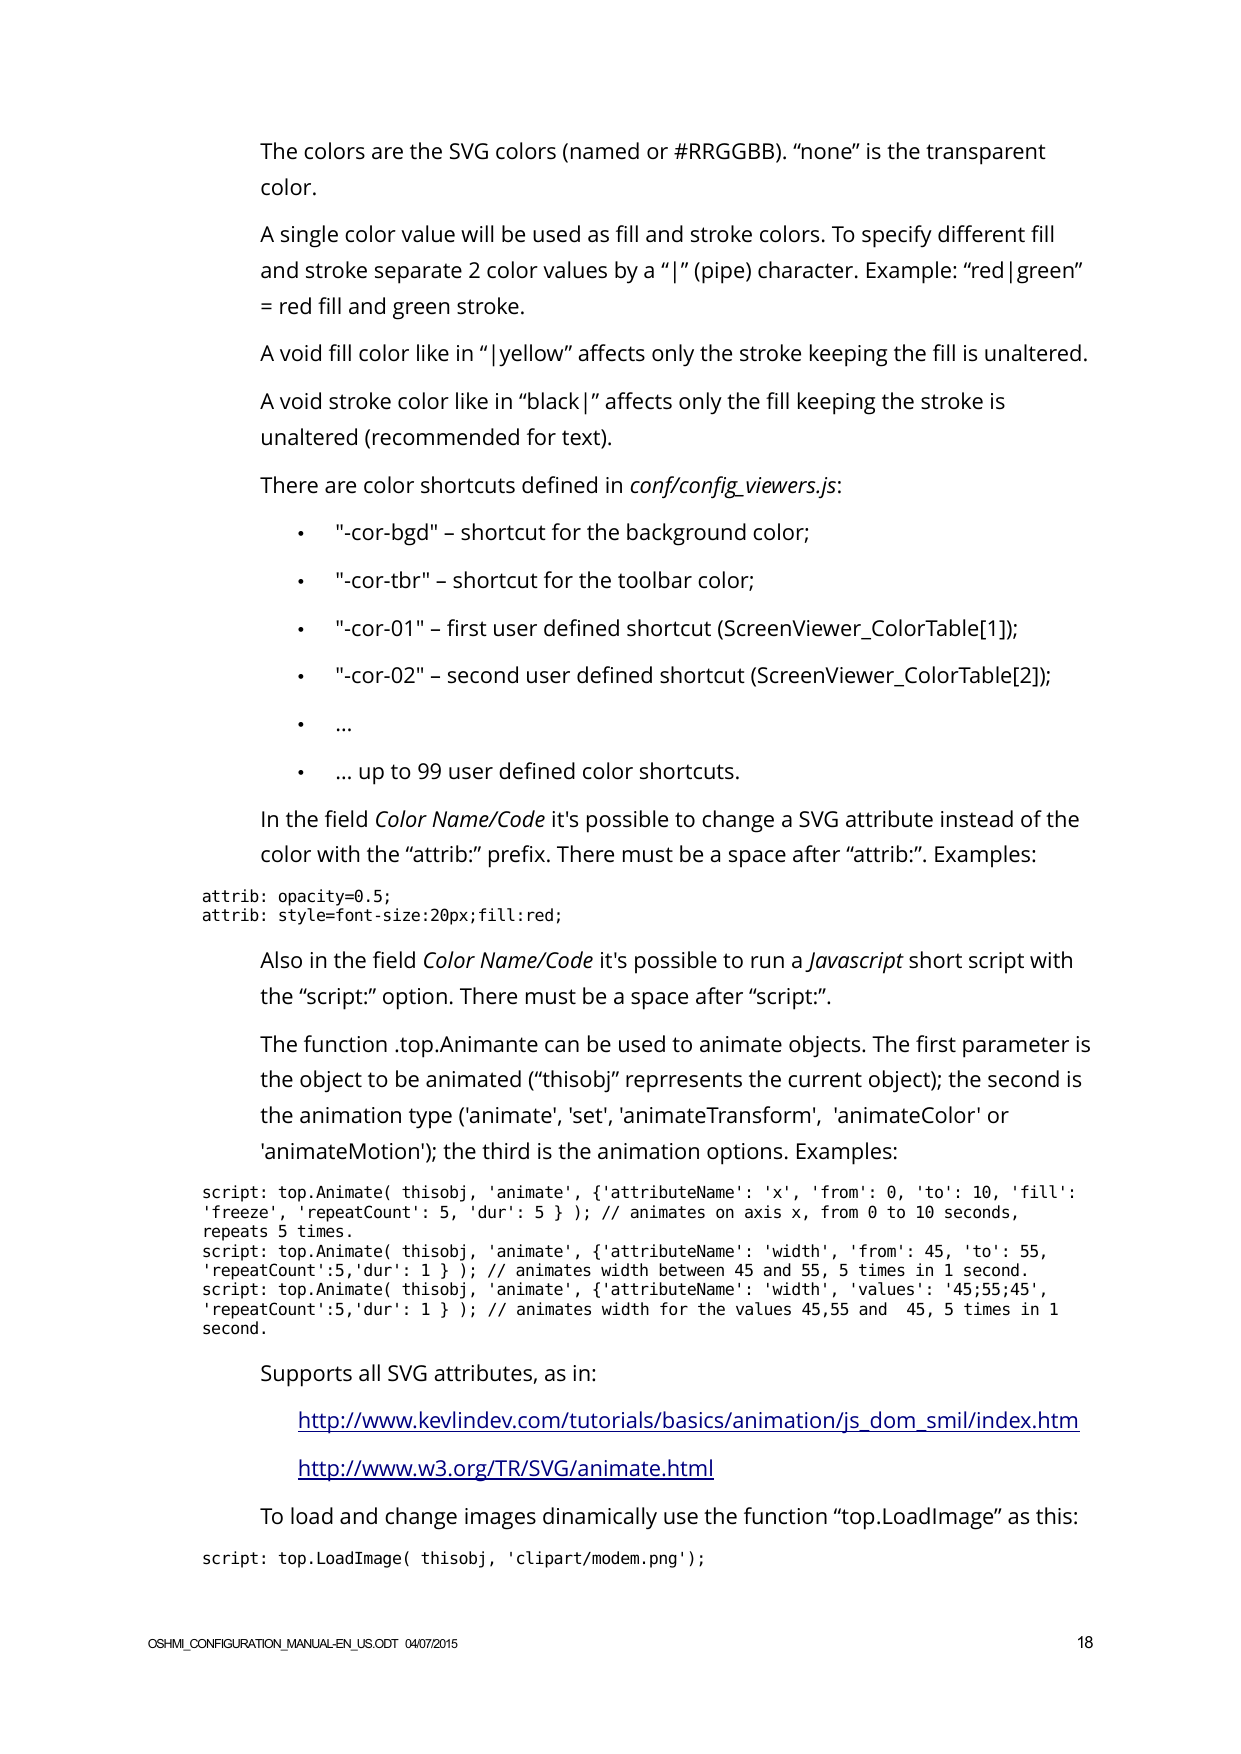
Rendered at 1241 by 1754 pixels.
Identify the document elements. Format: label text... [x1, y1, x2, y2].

text A void stroke color like in “black|” affects only the fill keeping the stroke is unaltered (recommended for text). [260, 386, 1093, 452]
list "-cor-02" – second user defined shortcut (ScreenViewer_ColorTable[2]); [298, 660, 1093, 690]
text script: top.Animate( thisobj, 'animate', {'attributeName': 'width', 'values': '45;55;45', 'repeatCount':5,'dur': 1 } ); // animates width for the values 45,55 and 45, 5 times in 1 second. [202, 1280, 1093, 1338]
text script: top.Animate( thisobj, 'animate', {'attributeName': 'width', 'from': 45, 'to': 55, 'repeatCount':5,'dur': 1 } ); // animates width between 45 and 55, 5 times in 1 second. [202, 1242, 1093, 1280]
list … [298, 708, 1093, 738]
list "-cor-bgd" – shortcut for the background color; [298, 517, 1093, 547]
text A single color value will be used as fill and stroke colors. To specify different fill and stroke separate 2 color values by a “|” (pipe) character. Example: “red|green” = red fill and green stroke. [260, 219, 1093, 321]
text To load and change images dinamically use the function “top.LoadImage” as this: [260, 1501, 1093, 1531]
text In the field Color Name/Code it's possible to change a SVG attribute instead of the color with the “attrib:” prefix. There must be a space after “attrib:”. Examples: [260, 803, 1093, 869]
text script: top.Animate( thisobj, 'animate', {'attributeName': 'x', 'from': 0, 'to': 10, 'fill': 'freeze', 'repeatCount': 5, 'dur': 5 } ); // animates on axis x, from 0 to 10 seconds, repeats 5 times. [202, 1183, 1093, 1242]
text attrib: opacity=0.5; [202, 887, 1093, 906]
list … up to 99 user defined color shortcuts. [298, 756, 1093, 786]
text script: top.LoadImage( thisobj, 'clipart/modem.png'); [202, 1549, 1093, 1568]
list "-cor-tbr" – shortcut for the toolbar color; [298, 565, 1093, 595]
list "-cor-01" – first user defined shortcut (ScreenViewer_ColorTable[1]); [298, 613, 1093, 642]
text There are color shortcuts defined in conf/config_viewers.js: [260, 469, 1093, 499]
text attrib: style=font-size:20px;fill:red; [202, 906, 1093, 926]
text Supports all SVG attributes, as in: [260, 1358, 1093, 1388]
text http://www.w3.org/TR/SVG/animate.html [298, 1453, 1093, 1483]
text http://www.kevlindev.com/tutorials/basics/animation/js_dom_smil/index.htm [298, 1406, 1093, 1435]
text A void fill color like in “|yellow” affects only the stroke keeping the fill is unaltered. [260, 338, 1093, 368]
text The colors are the SVG colors (named or #RRGGBB). “none” is the transparent color. [260, 136, 1093, 201]
text The function .top.Animante can be used to animate objects. The first parameter is the object to be animated (“thisobj” reprresents the current object); the second is the animation type ('animate', 'set', 'animateTransform', 'animateColor' or 'animateMotion'); the third is the animation options. Examples: [260, 1028, 1093, 1166]
text Also in the field Color Name/Code it's possible to run a Javascript short script with the “script:” option. There must be a space after “script:”. [260, 945, 1093, 1011]
